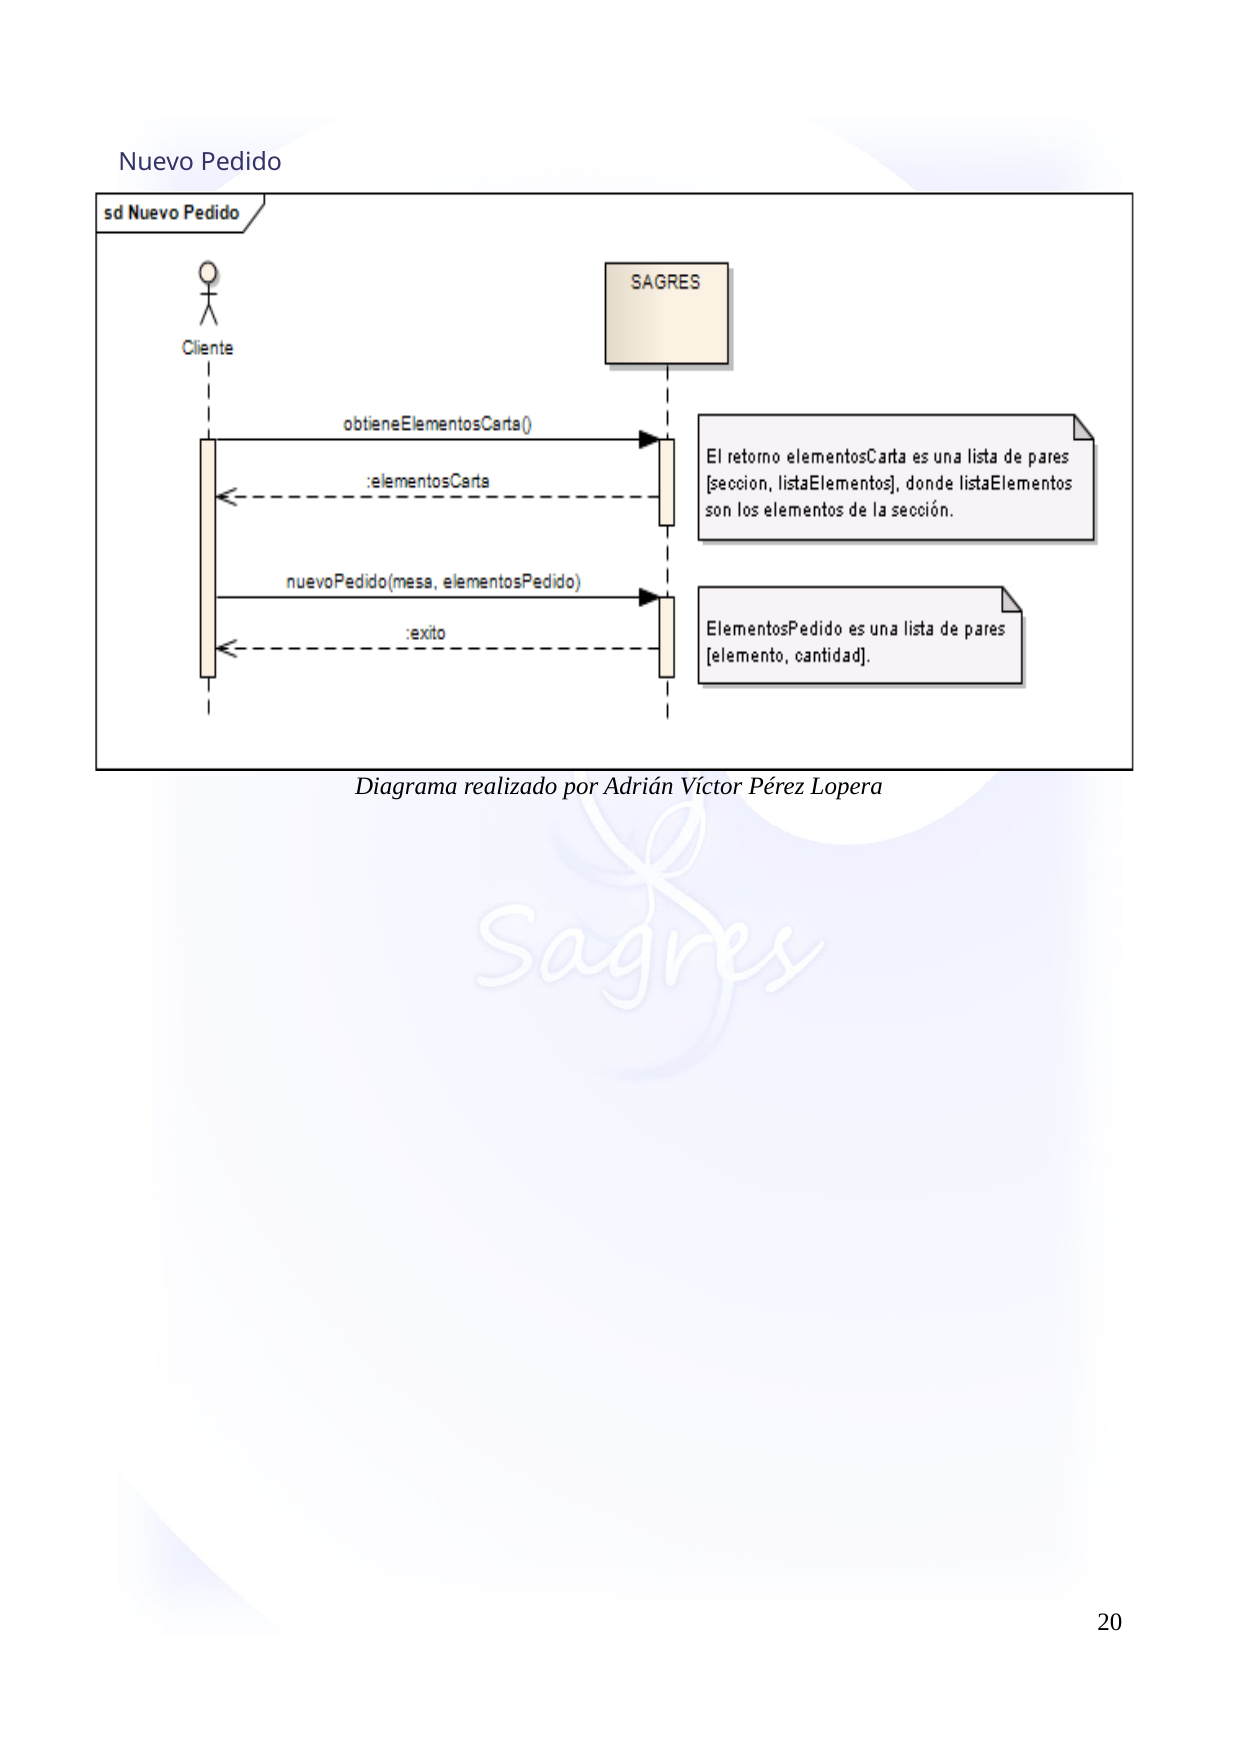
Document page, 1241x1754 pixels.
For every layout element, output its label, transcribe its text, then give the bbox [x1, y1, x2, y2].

subtitle Nuevo Pedido [118, 143, 1122, 177]
picture [118, 800, 1122, 1636]
picture [118, 118, 1122, 143]
text Diagrama realizado por Adrián Víctor Pérez Lopera [118, 771, 1122, 800]
picture [94, 191, 1134, 771]
picture [118, 177, 1122, 190]
